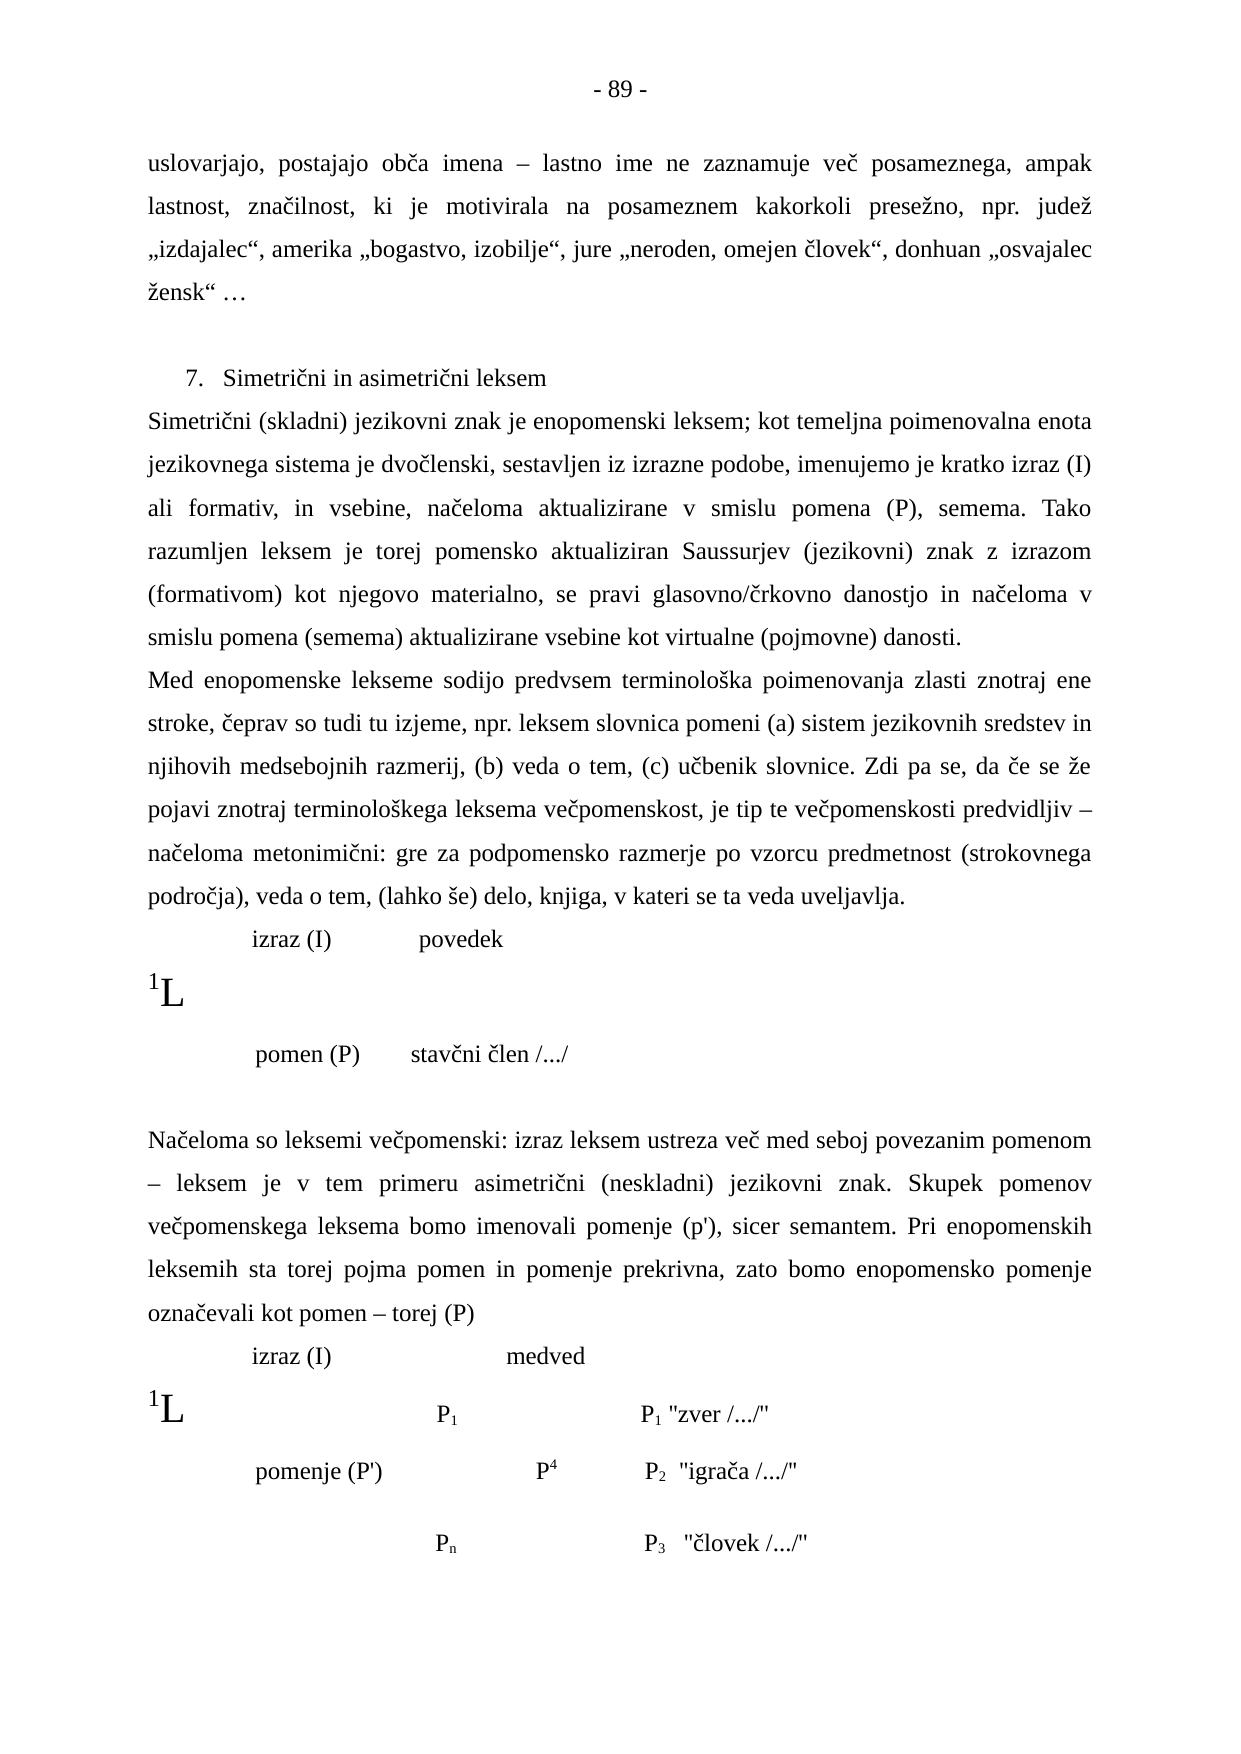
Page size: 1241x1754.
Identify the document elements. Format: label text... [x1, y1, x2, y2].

text izraz (I) medved [148, 1341, 1093, 1369]
text 1L P1 P1 ''zver /.../'' [148, 1384, 1093, 1432]
text izraz (I) povedek [148, 924, 1093, 953]
text Simetrični (skladni) jezikovni znak je enopomenski leksem; kot temeljna poimenovalna enota jezikovnega sistema je dvočlenski, sestavljen iz izrazne podobe, imenujemo je kratko izraz (I) ali formativ, in vsebine, načeloma aktualizirane v smislu pomena (P), semema. Tako razumljen leksem je torej pomensko aktualiziran Saussurjev (jezikovni) znak z izrazom (formativom) kot njegovo materialno, se pravi glasovno/črkovno danostjo in načeloma v smislu pomena (semema) aktualizirane vsebine kot virtualne (pojmovne) danosti. [148, 406, 1093, 651]
list Simetrični in asimetrični leksem [185, 363, 1093, 392]
text uslovarjajo, postajajo obča imena – lastno ime ne zaznamuje več posameznega, ampak lastnost, značilnost, ki je motivirala na posameznem kakorkoli presežno, npr. judež „izdajalec“, amerika „bogastvo, izobilje“, jure „neroden, omejen človek“, donhuan „osvajalec žensk“ … [148, 148, 1093, 306]
text Načeloma so leksemi večpomenski: izraz leksem ustreza več med seboj povezanim pomenom – leksem je v tem primeru asimetrični (neskladni) jezikovni znak. Skupek pomenov večpomenskega leksema bomo imenovali pomenje (p'), sicer semantem. Pri enopomenskih leksemih sta torej pojma pomen in pomenje prekrivna, zato bomo enopomensko pomenje označevali kot pomen – torej (P) [148, 1125, 1093, 1326]
text pomen (P) stavčni člen /.../ [148, 1039, 1093, 1068]
text Med enopomenske lekseme sodijo predvsem terminološka poimenovanja zlasti znotraj ene stroke, čeprav so tudi tu izjeme, npr. leksem slovnica pomeni (a) sistem jezikovnih sredstev in njihovih medsebojnih razmerij, (b) veda o tem, (c) učbenik slovnice. Zdi pa se, da če se že pojavi znotraj terminološkega leksema večpomenskost, je tip te večpomenskosti predvidljiv – načeloma metonimični: gre za podpomensko razmerje po vzorcu predmetnost (strokovnega področja), veda o tem, (lahko še) delo, knjiga, v kateri se ta veda uveljavlja. [148, 665, 1093, 909]
text pomenje (P') P4 P2 ''igrača /.../'' [148, 1456, 1093, 1484]
text Pn P3 ''človek /.../'' [148, 1528, 1093, 1556]
text 1L [148, 967, 1093, 1015]
